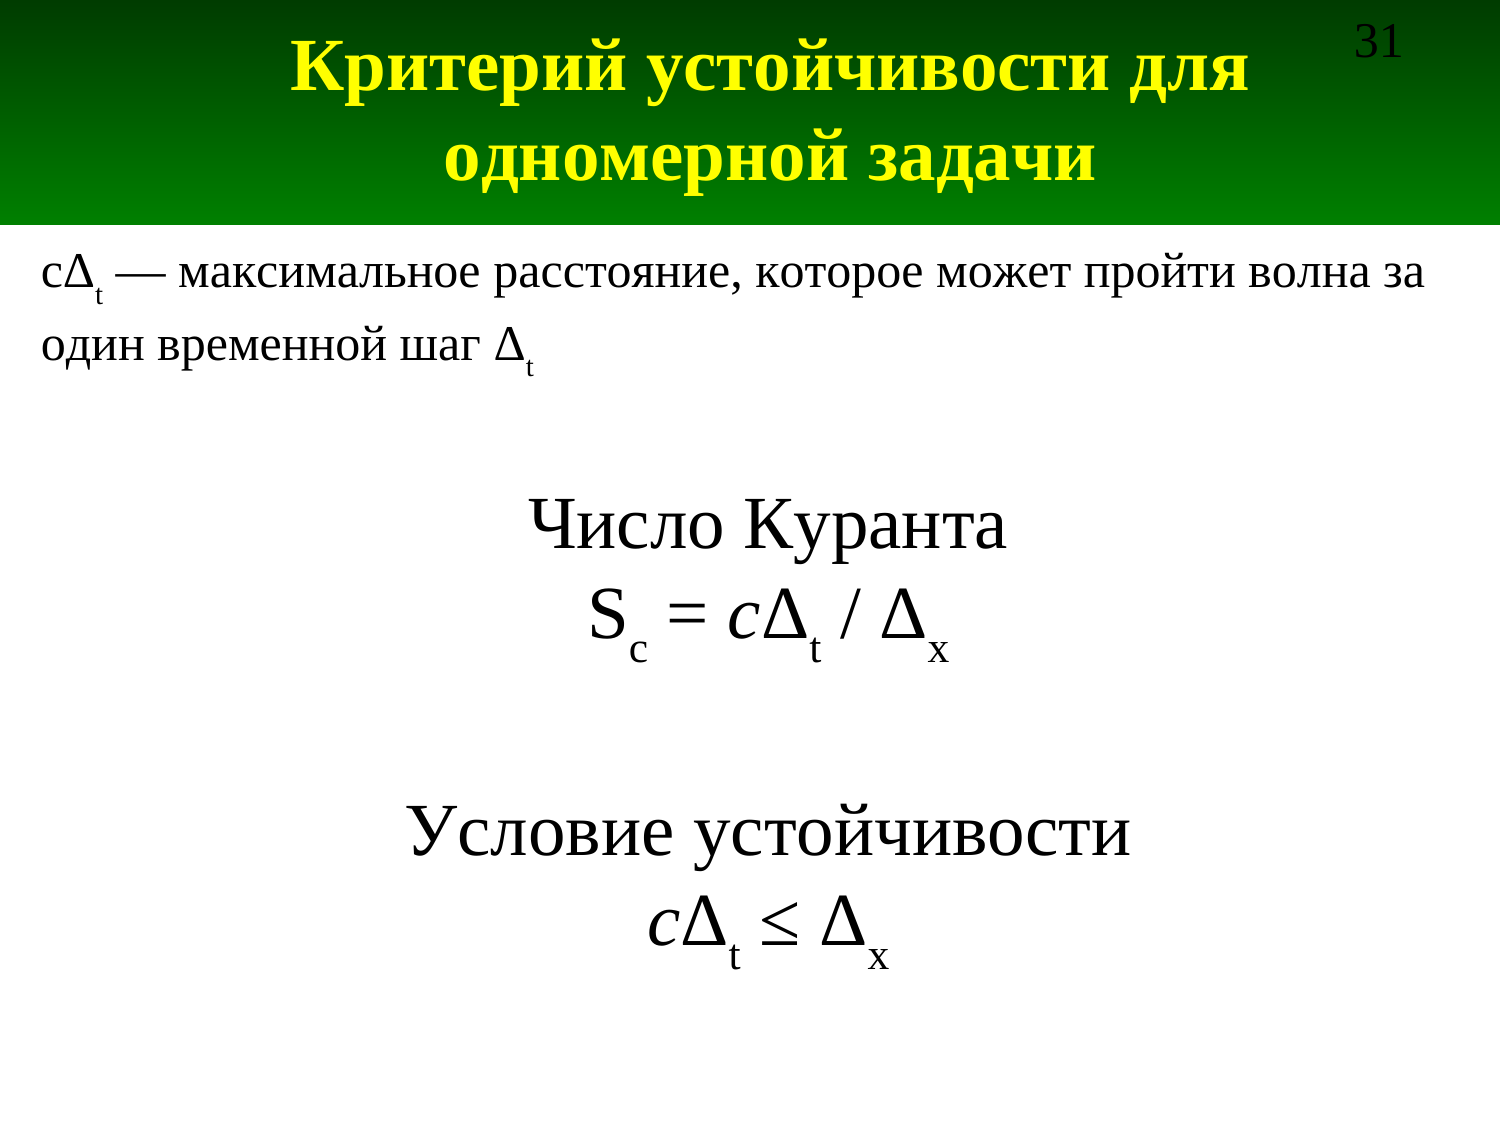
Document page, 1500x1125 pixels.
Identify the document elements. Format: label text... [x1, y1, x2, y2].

title Критерий устойчивости для одномерной задачи [100, 7, 1441, 204]
text_box cΔt — максимальное расстояние, которое может пройти волна за один временной шаг Δt [25, 230, 1489, 390]
text_box Число Куранта Sc = сΔt / Δx Условие устойчивости сΔt ≤ Δx [389, 465, 1138, 986]
